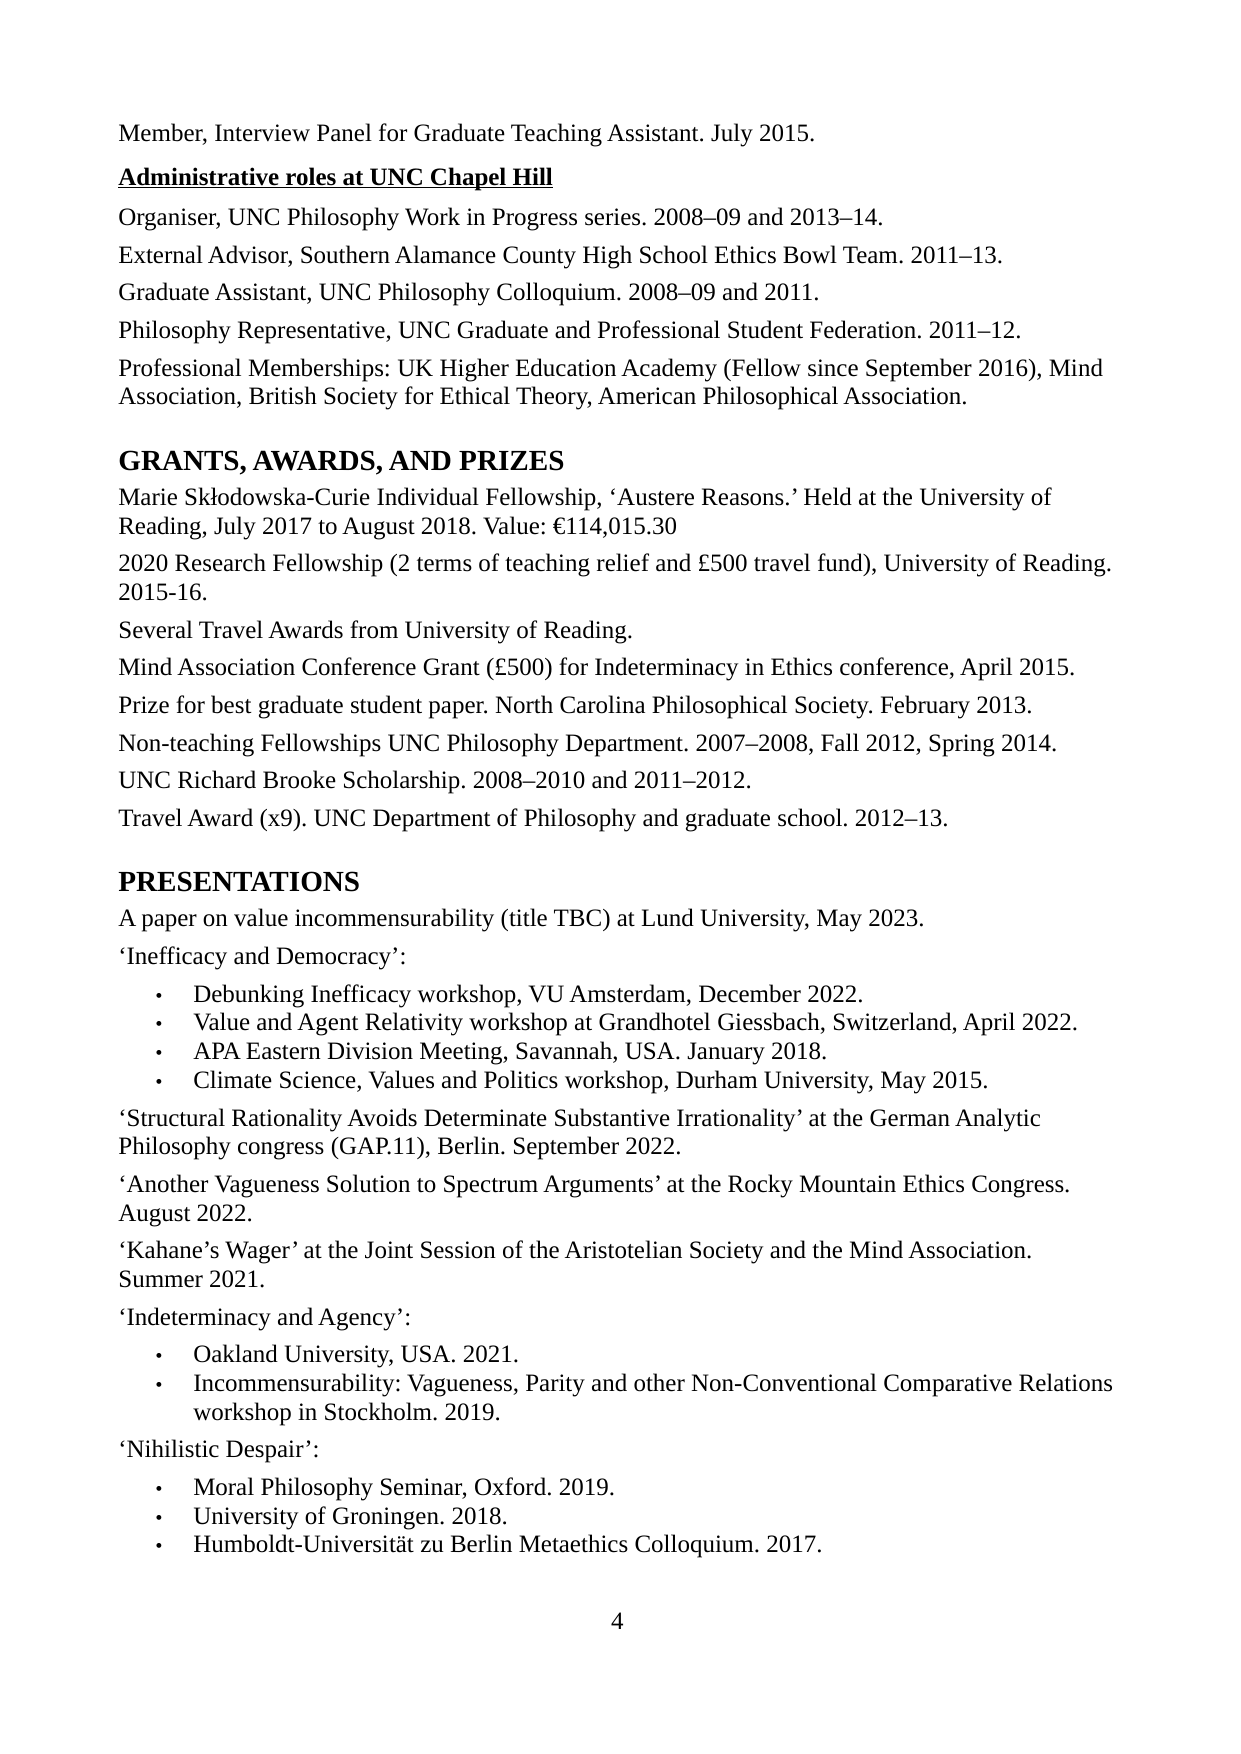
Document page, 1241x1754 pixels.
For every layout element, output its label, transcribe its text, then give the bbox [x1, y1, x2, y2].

list Moral Philosophy Seminar, Oxford. 2019. [156, 1472, 1122, 1501]
subtitle Grants, Awards, and Prizes [118, 443, 1122, 476]
text Graduate Assistant, UNC Philosophy Colloquium. 2008–09 and 2011. [118, 277, 1122, 306]
text UNC Richard Brooke Scholarship. 2008–2010 and 2011–2012. [118, 765, 1122, 794]
list Incommensurability: Vagueness, Parity and other Non-Conventional Comparative Relations workshop in Stockholm. 2019. [156, 1368, 1122, 1426]
text 2020 Research Fellowship (2 terms of teaching relief and £500 travel fund), University of Reading. 2015-16. [118, 548, 1122, 606]
list APA Eastern Division Meeting, Savannah, USA. January 2018. [156, 1036, 1122, 1065]
subtitle Presentations [118, 864, 1122, 898]
list Debunking Inefficacy workshop, VU Amsterdam, December 2022. [156, 979, 1122, 1007]
text Several Travel Awards from University of Reading. [118, 615, 1122, 643]
list Value and Agent Relativity workshop at Grandhotel Giessbach, Switzerland, April 2022. [156, 1007, 1122, 1036]
text Organiser, UNC Philosophy Work in Progress series. 2008–09 and 2013–14. [118, 202, 1122, 231]
subtitle Administrative roles at UNC Chapel Hill [118, 162, 1122, 190]
text Prize for best graduate student paper. North Carolina Philosophical Society. February 2013. [118, 690, 1122, 719]
text Marie Skłodowska-Curie Individual Fellowship, ‘Austere Reasons.’ Held at the University of Reading, July 2017 to August 2018. Value: €114,015.30 [118, 482, 1122, 539]
text ‘Inefficacy and Democracy’: [118, 941, 1122, 970]
text ‘Another Vagueness Solution to Spectrum Arguments’ at the Rocky Mountain Ethics Congress. August 2022. [118, 1169, 1122, 1226]
text ‘Nihilistic Despair’: [118, 1434, 1122, 1463]
text Professional Memberships: UK Higher Education Academy (Fellow since September 2016), Mind Association, British Society for Ethical Theory, American Philosophical Association. [118, 353, 1122, 410]
text Member, Interview Panel for Graduate Teaching Assistant. July 2015. [118, 118, 1122, 147]
text ‘Structural Rationality Avoids Determinate Substantive Irrationality’ at the German Analytic Philosophy congress (GAP.11), Berlin. September 2022. [118, 1103, 1122, 1160]
text Philosophy Representative, UNC Graduate and Professional Student Federation. 2011–12. [118, 315, 1122, 344]
text A paper on value incommensurability (title TBC) at Lund University, May 2023. [118, 903, 1122, 932]
text ‘Kahane’s Wager’ at the Joint Session of the Aristotelian Society and the Mind Association. Summer 2021. [118, 1235, 1122, 1293]
text Travel Award (x9). UNC Department of Philosophy and graduate school. 2012–13. [118, 803, 1122, 832]
text Mind Association Conference Grant (£500) for Indeterminacy in Ethics conference, April 2015. [118, 652, 1122, 681]
text External Advisor, Southern Alamance County High School Ethics Bowl Team. 2011–13. [118, 240, 1122, 268]
list Humboldt-Universität zu Berlin Metaethics Colloquium. 2017. [156, 1529, 1122, 1558]
list Climate Science, Values and Politics workshop, Durham University, May 2015. [156, 1065, 1122, 1094]
list Oakland University, USA. 2021. [156, 1339, 1122, 1368]
list University of Groningen. 2018. [156, 1501, 1122, 1529]
text ‘Indeterminacy and Agency’: [118, 1302, 1122, 1330]
text Non-teaching Fellowships UNC Philosophy Department. 2007–2008, Fall 2012, Spring 2014. [118, 728, 1122, 756]
